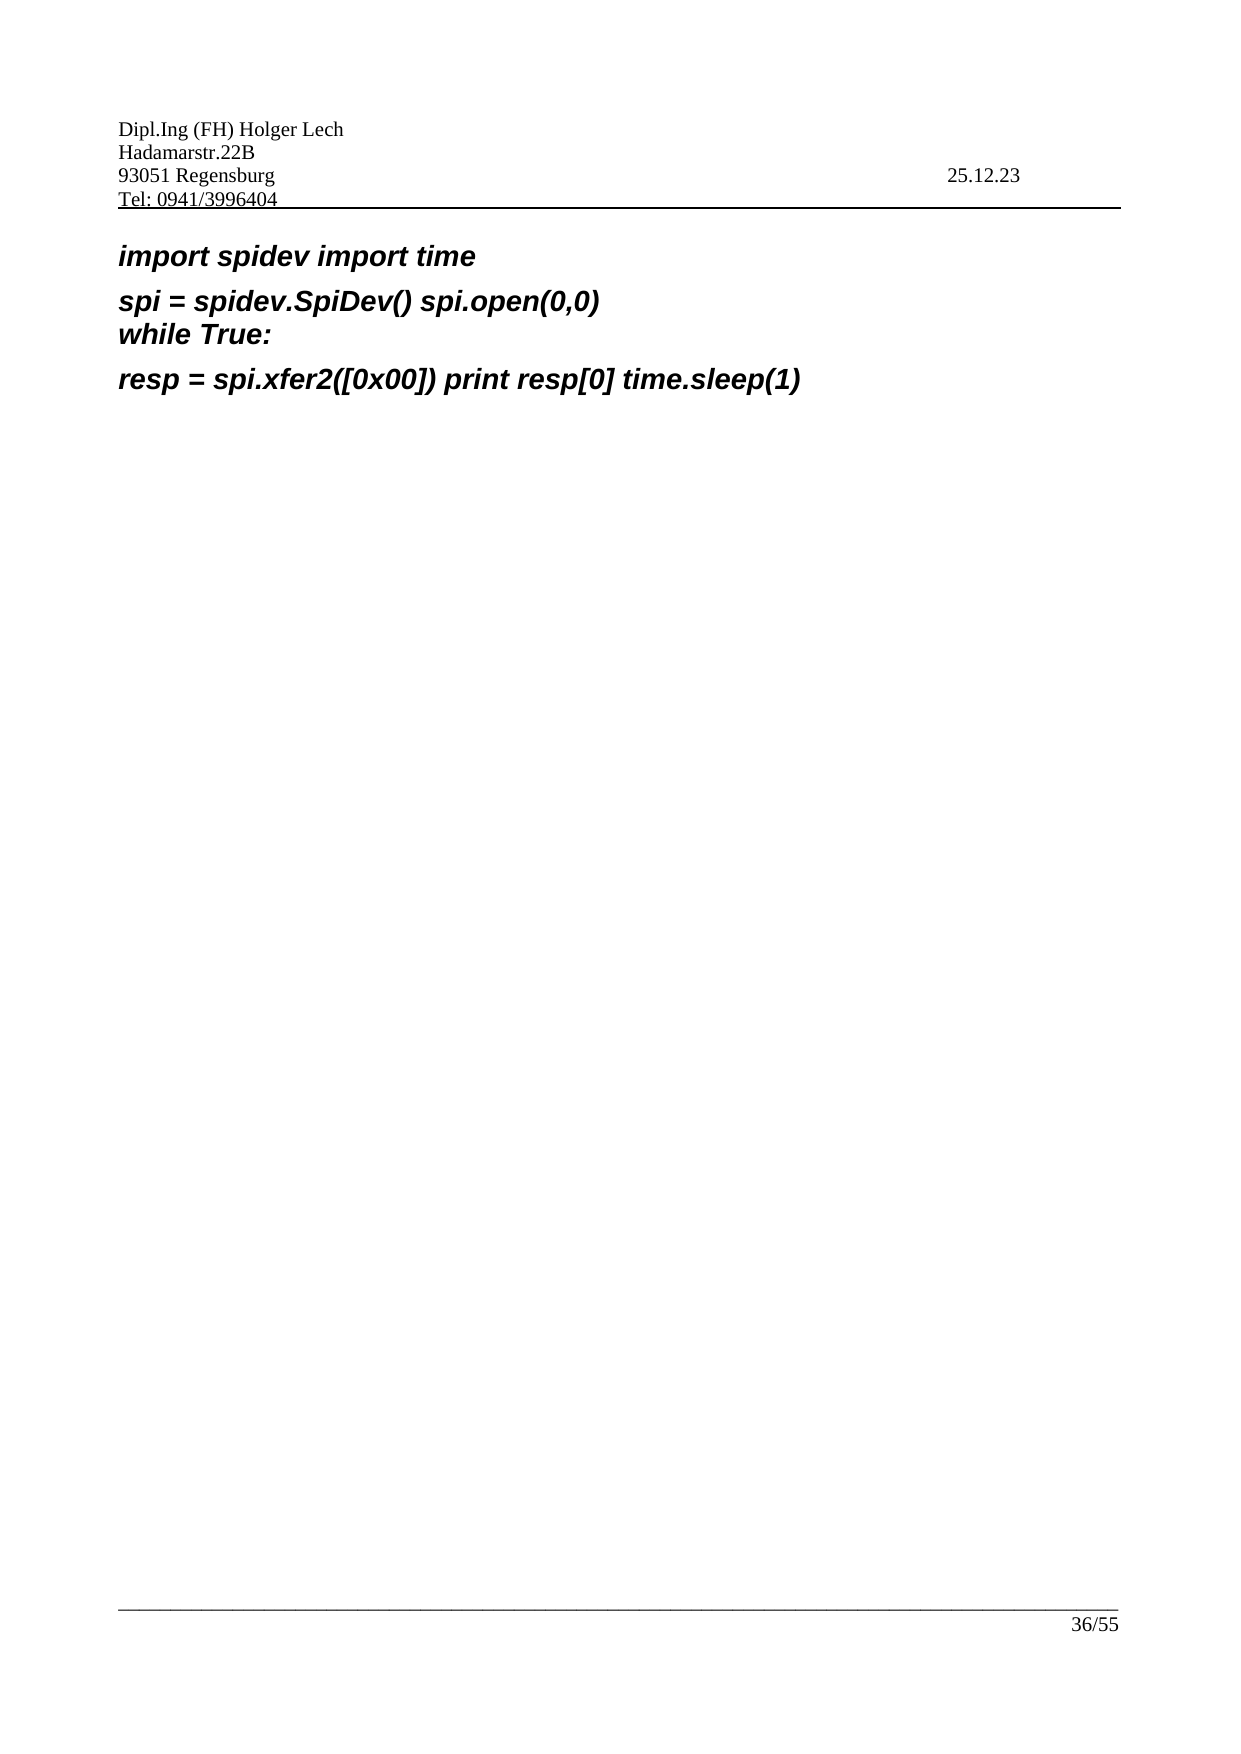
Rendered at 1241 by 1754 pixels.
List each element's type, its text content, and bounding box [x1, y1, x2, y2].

text spi = spidev.SpiDev() spi.open(0,0) while True: [118, 285, 1122, 350]
text resp = spi.xfer2([0x00]) print resp[0] time.sleep(1) [118, 363, 1122, 396]
text import spidev import time [118, 240, 1122, 273]
